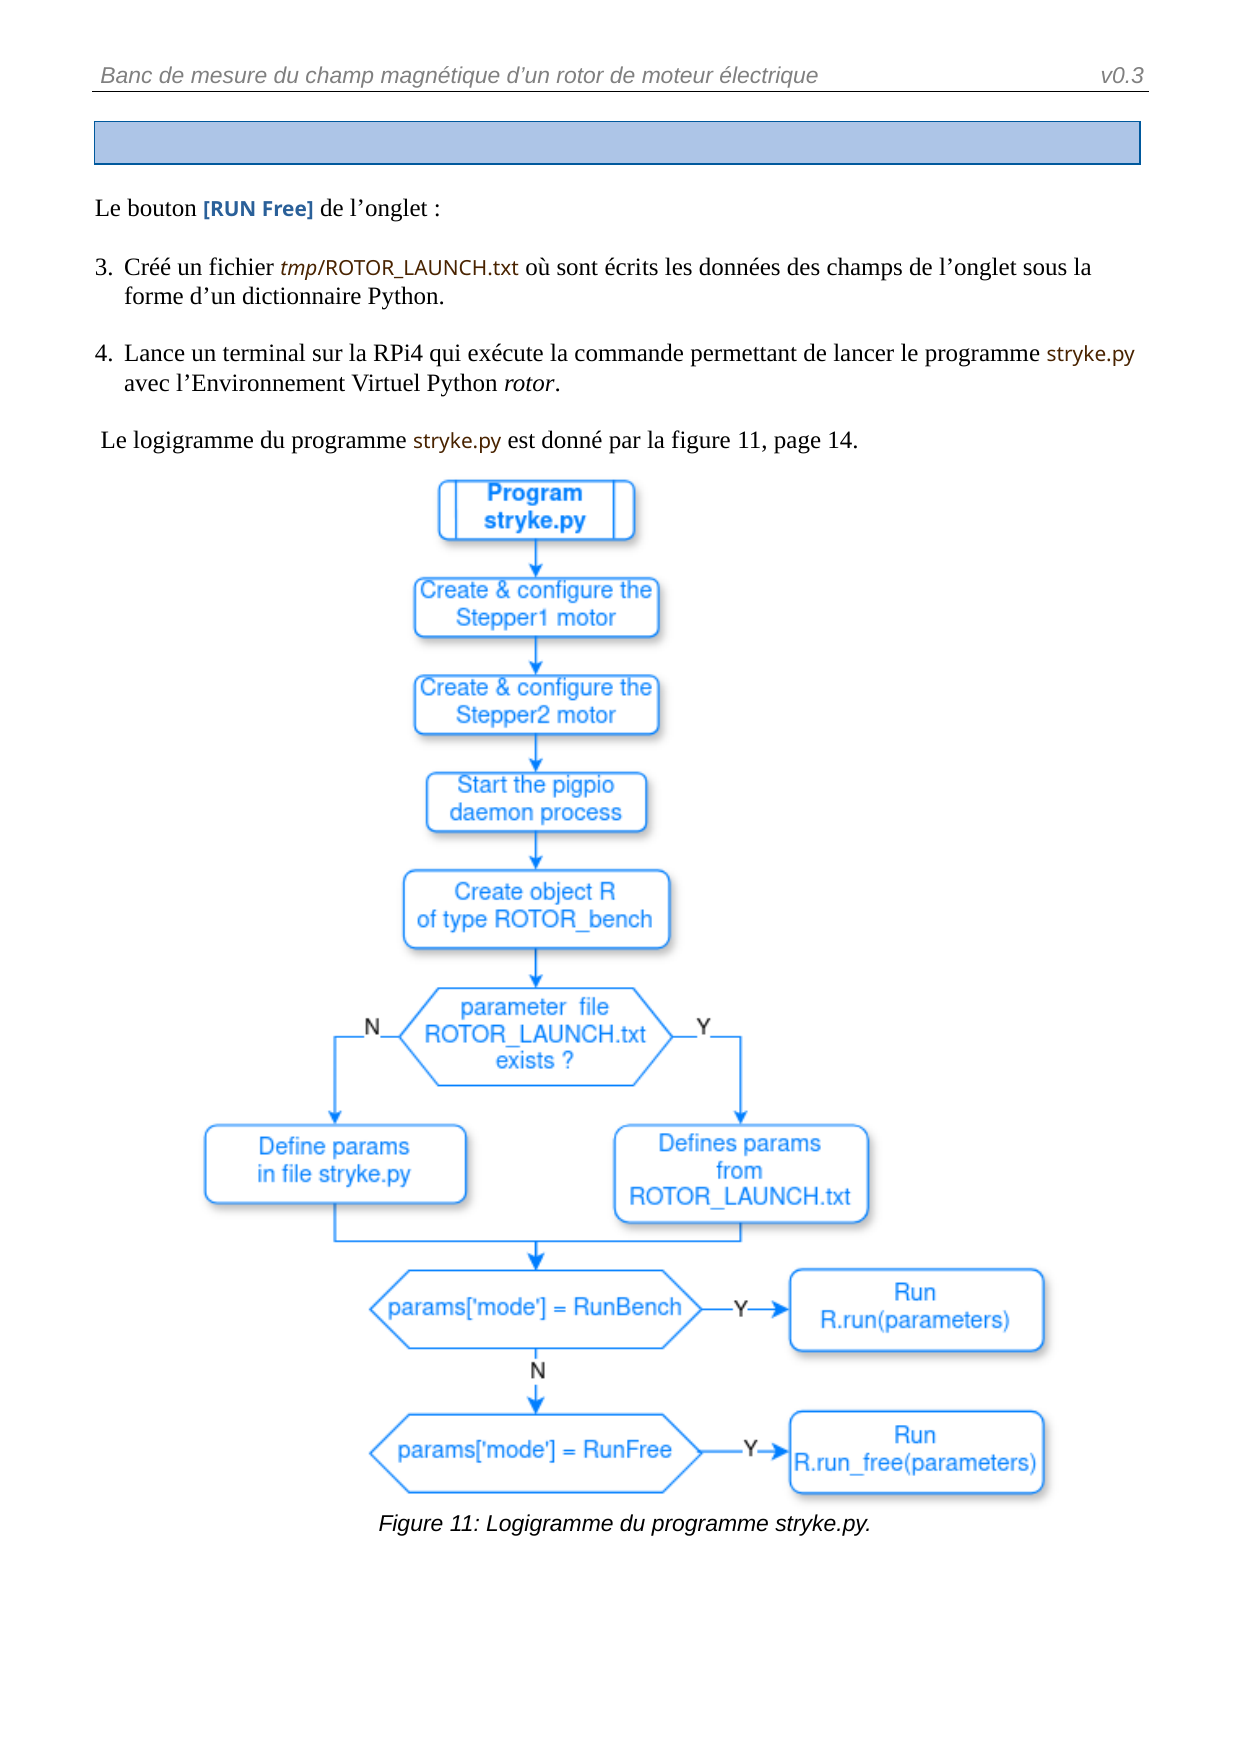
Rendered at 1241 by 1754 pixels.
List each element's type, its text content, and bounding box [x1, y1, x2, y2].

picture [190, 467, 1063, 1510]
text Figure 11: Logigramme du programme stryke.py. [190, 1510, 1062, 1536]
table_cell [95, 122, 356, 163]
table_cell [356, 122, 992, 163]
text Le logigramme du programme stryke.py est donné par la figure 11, page 14. [100, 397, 1146, 455]
table_cell [992, 122, 1139, 163]
list Créé un fichier tmp/ROTOR_LAUNCH.txt où sont écrits les données des champs de l’onglet sous la forme d’un dictionnaire Python. [94, 252, 1146, 338]
list Lance un terminal sur la RPi4 qui exécute la commande permettant de lancer le programme stryke.py avec l’Environnement Virtuel Python rotor. [94, 338, 1146, 397]
text Le bouton [RUN Free] de l’onglet : [94, 193, 1146, 223]
